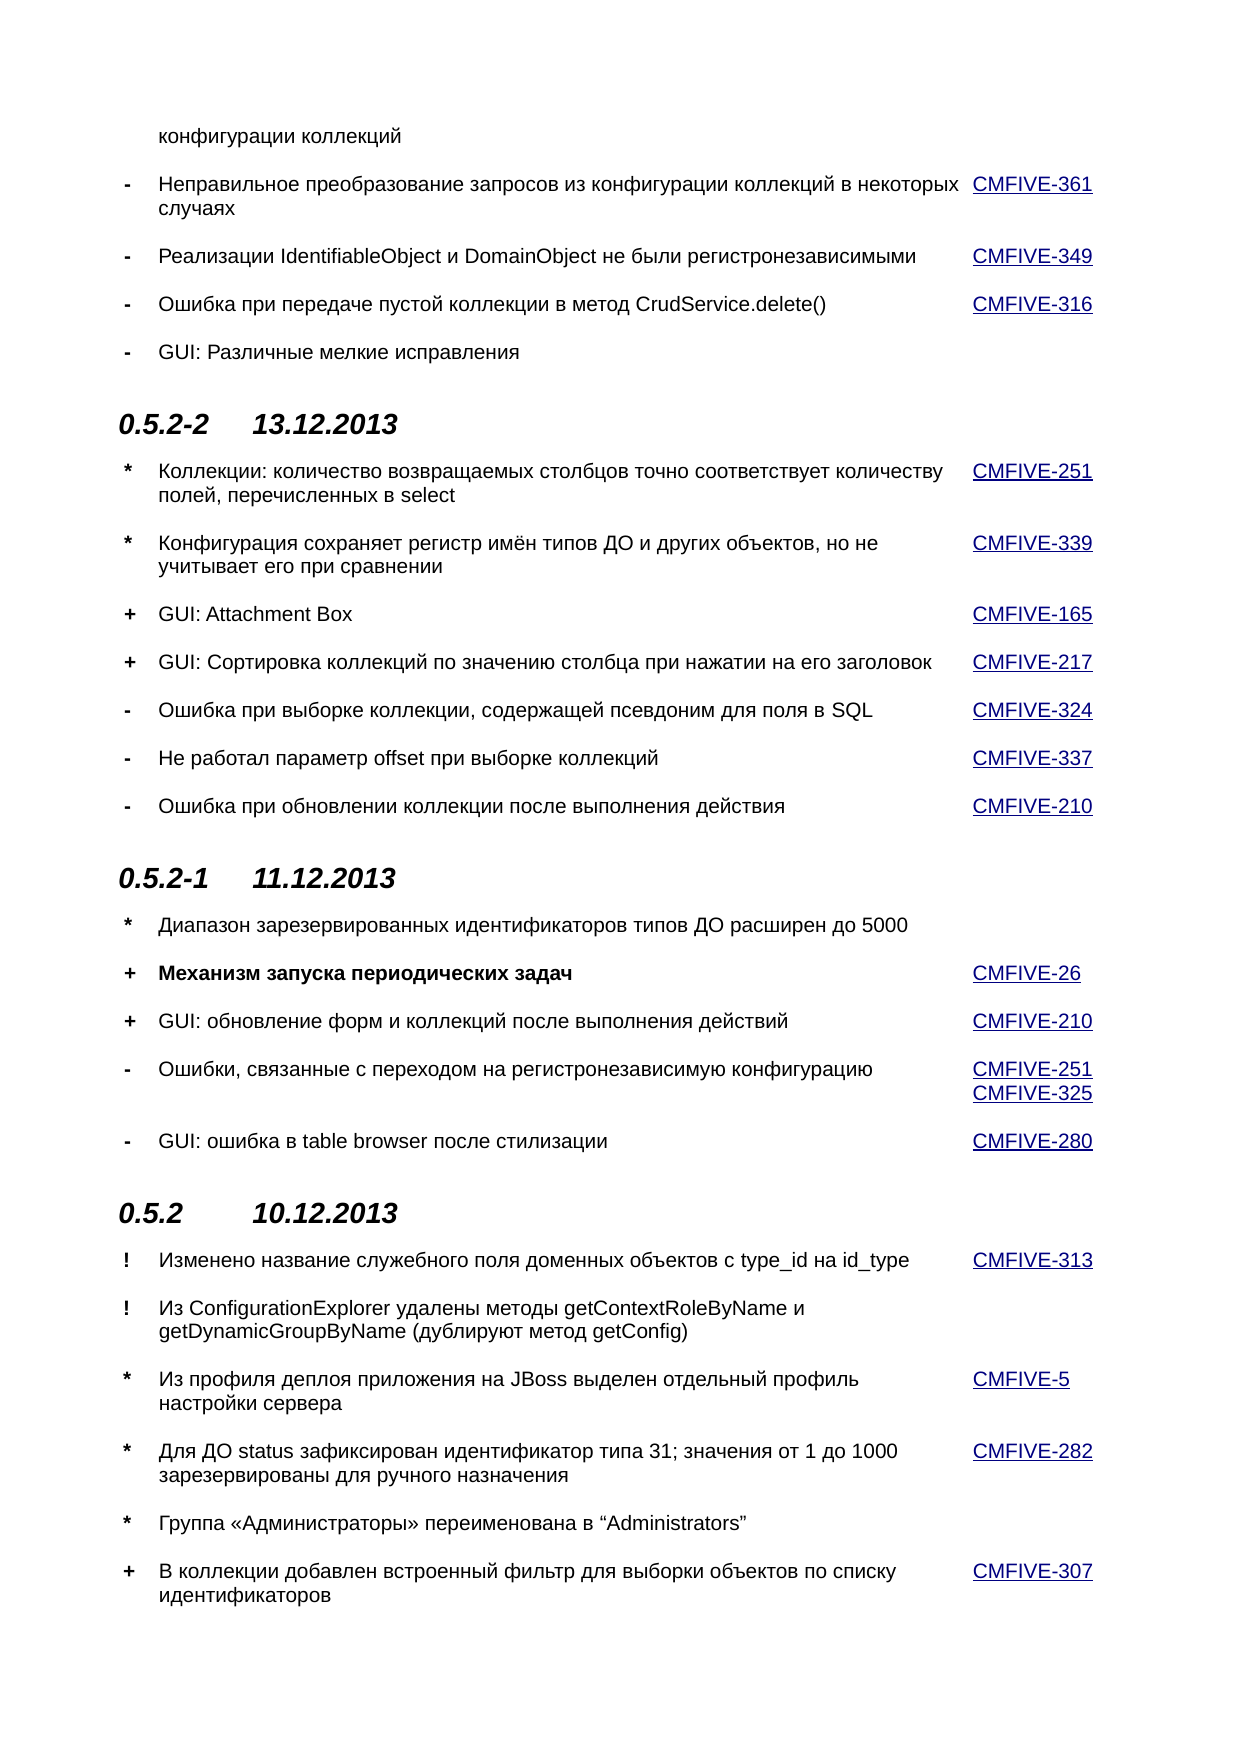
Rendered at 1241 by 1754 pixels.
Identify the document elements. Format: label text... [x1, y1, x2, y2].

table_cell [967, 1505, 1123, 1553]
table_cell CMFIVE-217 [966, 644, 1123, 692]
table_header CMFIVE-313 [967, 1242, 1123, 1289]
table_cell CMFIVE-280 [966, 1123, 1123, 1171]
table_cell - [118, 334, 152, 382]
table_header Диапазон зарезервированных идентификаторов типов ДО расширен до 5000 [153, 907, 966, 955]
table_header ! [117, 1242, 153, 1289]
table_cell CMFIVE-282 [967, 1433, 1123, 1505]
table_header CMFIVE-251 [966, 453, 1123, 524]
table_cell - [118, 788, 152, 836]
table_cell CMFIVE-324 [966, 692, 1123, 740]
table_cell * [118, 525, 152, 596]
table_cell Неправильное преобразование запросов из конфигурации коллекций в некоторых случаях [153, 166, 966, 238]
table_cell GUI: Сортировка коллекций по значению столбца при нажатии на его заголовок [153, 644, 966, 692]
table_cell CMFIVE-5 [967, 1361, 1123, 1433]
table_cell ! [117, 1290, 153, 1361]
table_cell CMFIVE-165 [966, 596, 1123, 644]
table_cell GUI: Attachment Box [153, 596, 966, 644]
table_cell * [117, 1505, 153, 1553]
table_cell конфигурации коллекций [153, 118, 966, 166]
table_cell - [118, 118, 152, 166]
table_cell CMFIVE-337 [966, 740, 1123, 788]
table_cell Ошибка при обновлении коллекции после выполнения действия [153, 788, 966, 836]
table_cell В коллекции добавлен встроенный фильтр для выборки объектов по списку идентификаторов [153, 1553, 967, 1625]
table_cell Для ДО status зафиксирован идентификатор типа 31; значения от 1 до 1000 зарезервированы для ручного назначения [153, 1433, 967, 1505]
table_cell CMFIVE-210 [966, 788, 1123, 836]
table_cell - [118, 238, 152, 286]
table_cell CMFIVE-361 [966, 166, 1123, 238]
table_cell - [118, 1123, 152, 1171]
table_cell * [117, 1361, 153, 1433]
table_header * [118, 453, 152, 524]
table_cell Ошибки, связанные с переходом на регистронезависимую конфигурацию [153, 1051, 966, 1123]
table_header Коллекции: количество возвращаемых столбцов точно соответствует количеству полей, перечисленных в select [153, 453, 966, 524]
table_cell GUI: Различные мелкие исправления [153, 334, 966, 382]
subtitle 0.5.2-1 11.12.2013 [118, 861, 1122, 894]
table_cell Ошибка при передаче пустой коллекции в метод CrudService.delete() [153, 286, 966, 334]
table_cell CMFIVE-210 [966, 1003, 1123, 1051]
table_cell + [118, 596, 152, 644]
table_cell + [118, 1003, 152, 1051]
table_header * [118, 907, 152, 955]
table_cell + [117, 1553, 153, 1625]
table_cell [966, 334, 1123, 382]
table_header [966, 907, 1123, 955]
table_cell Не работал параметр offset при выборке коллекций [153, 740, 966, 788]
table_cell CMFIVE-339 [966, 525, 1123, 596]
table_cell - [118, 286, 152, 334]
table_cell Из ConfigurationExplorer удалены методы getContextRoleByName и getDynamicGroupByName (дублируют метод getConfig) [153, 1290, 967, 1361]
table_cell - [118, 166, 152, 238]
table_cell CMFIVE-307 [967, 1553, 1123, 1625]
table_cell Из профиля деплоя приложения на JBoss выделен отдельный профиль настройки сервера [153, 1361, 967, 1433]
table_cell Реализации IdentifiableObject и DomainObject не были регистронезависимыми [153, 238, 966, 286]
table_cell [966, 118, 1123, 166]
table_cell GUI: обновление форм и коллекций после выполнения действий [153, 1003, 966, 1051]
table_cell Механизм запуска периодических задач [153, 955, 966, 1003]
table_header Изменено название служебного поля доменных объектов с type_id на id_type [153, 1242, 967, 1289]
table_cell Ошибка при выборке коллекции, содержащей псевдоним для поля в SQL [153, 692, 966, 740]
table_cell * [117, 1433, 153, 1505]
table_cell - [118, 740, 152, 788]
table_cell CMFIVE-349 [966, 238, 1123, 286]
table_cell CMFIVE-251 CMFIVE-325 [966, 1051, 1123, 1123]
table_cell Группа «Администраторы» переименована в “Administrators” [153, 1505, 967, 1553]
subtitle 0.5.2-2 13.12.2013 [118, 407, 1122, 440]
table_cell + [118, 644, 152, 692]
subtitle 0.5.2 10.12.2013 [118, 1196, 1122, 1229]
table_cell - [118, 1051, 152, 1123]
table_cell Конфигурация сохраняет регистр имён типов ДО и других объектов, но не учитывает его при сравнении [153, 525, 966, 596]
table_cell - [118, 692, 152, 740]
table_cell GUI: ошибка в table browser после стилизации [153, 1123, 966, 1171]
table_cell CMFIVE-316 [966, 286, 1123, 334]
table_cell + [118, 955, 152, 1003]
table_cell CMFIVE-26 [966, 955, 1123, 1003]
table_cell [967, 1290, 1123, 1361]
